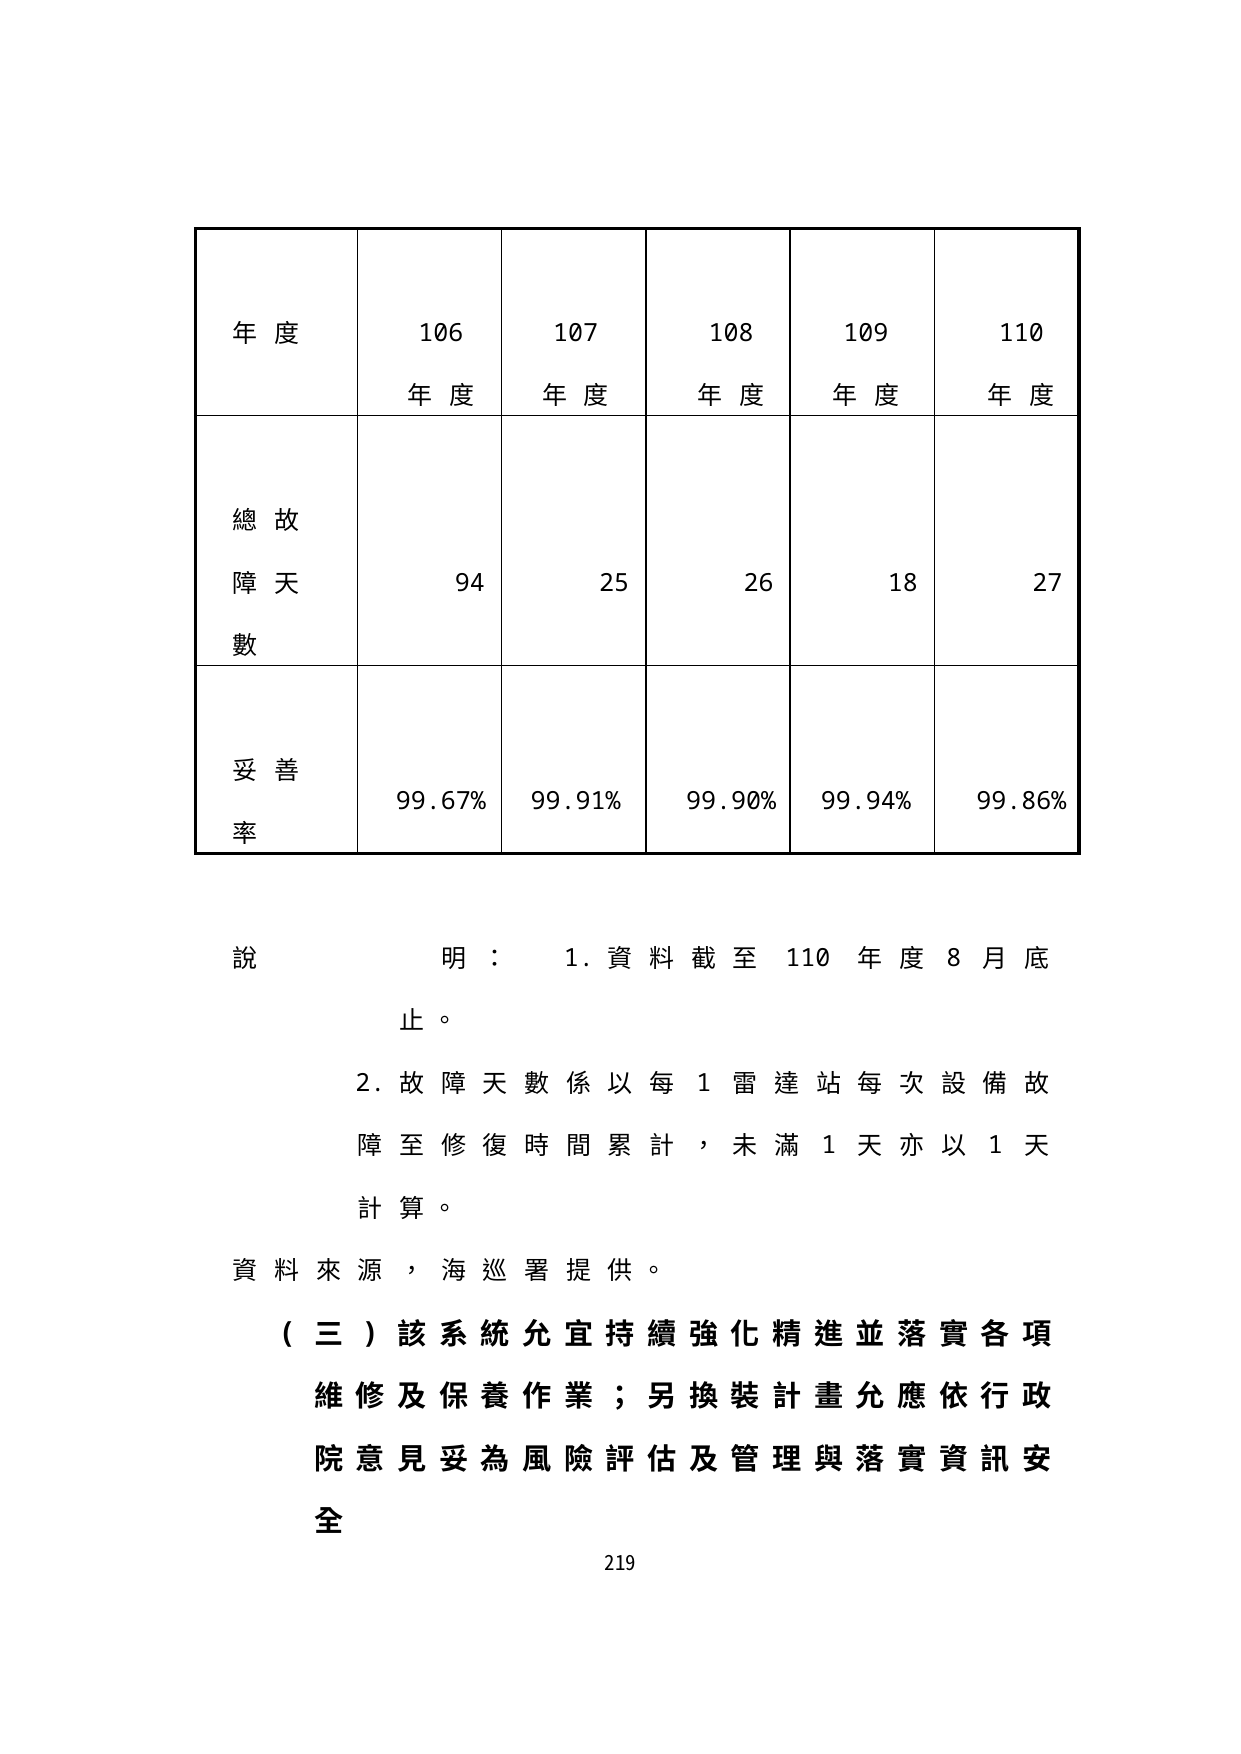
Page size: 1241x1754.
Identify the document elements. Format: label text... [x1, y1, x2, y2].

table_header 107年度 [502, 230, 645, 415]
table_header 108年度 [647, 230, 789, 415]
table_cell 25 [502, 416, 645, 665]
table_cell 總故障天數 [197, 416, 357, 665]
table_cell 26 [647, 416, 789, 665]
text 2.故障天數係以每1雷達站每次設備故障至修復時間累計，未滿1天亦以1天計算。 [320, 1040, 1058, 1227]
table_header 109年度 [791, 230, 934, 415]
table_cell 99.91% [502, 666, 645, 852]
table_cell 99.90% [647, 666, 789, 852]
table_cell 99.86% [935, 666, 1077, 852]
text (三)該系統允宜持續強化精進並落實各項維修及保養作業；另換裝計畫允應依行政院意見妥為風險評估及管理與落實資訊安全 [242, 1290, 1058, 1540]
text 說 明： 1.資料截至110年度8月底止。 [184, 915, 1058, 1040]
table_header 110年度 [935, 230, 1077, 415]
table_cell 27 [935, 416, 1077, 665]
table_cell 18 [791, 416, 934, 665]
table_cell 99.67% [358, 666, 501, 852]
table_header 年度 [197, 230, 357, 415]
table_header 106年度 [358, 230, 501, 415]
table_cell 99.94% [791, 666, 934, 852]
table_cell 妥善率 [197, 666, 357, 852]
text 資料來源，海巡署提供。 [184, 1227, 1058, 1290]
table_cell 94 [358, 416, 501, 665]
